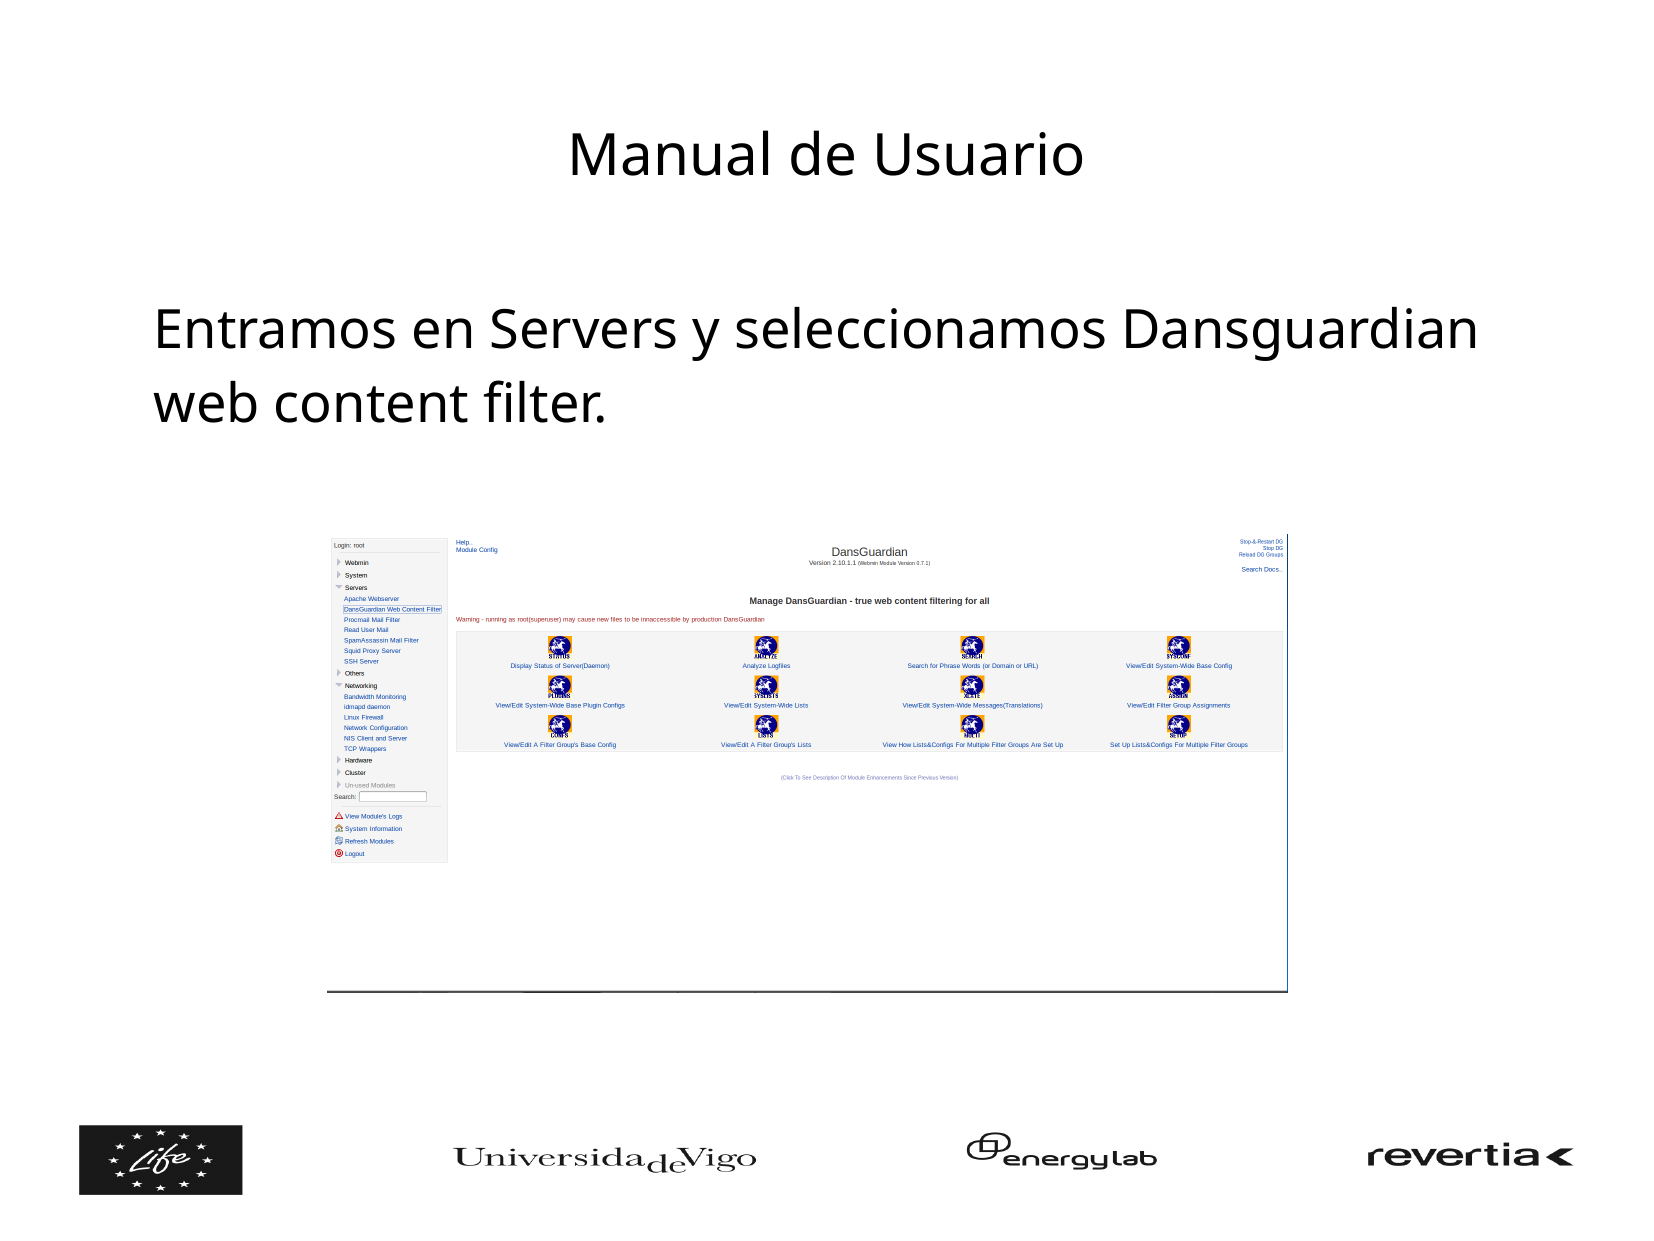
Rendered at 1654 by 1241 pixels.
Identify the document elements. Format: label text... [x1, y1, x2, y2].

picture [327, 534, 1288, 993]
picture [0, 1009, 1654, 1241]
title Manual de Usuario [82, 49, 1571, 257]
list Entramos en Servers y seleccionamos Dansguardian web content filter. [82, 290, 1571, 1010]
